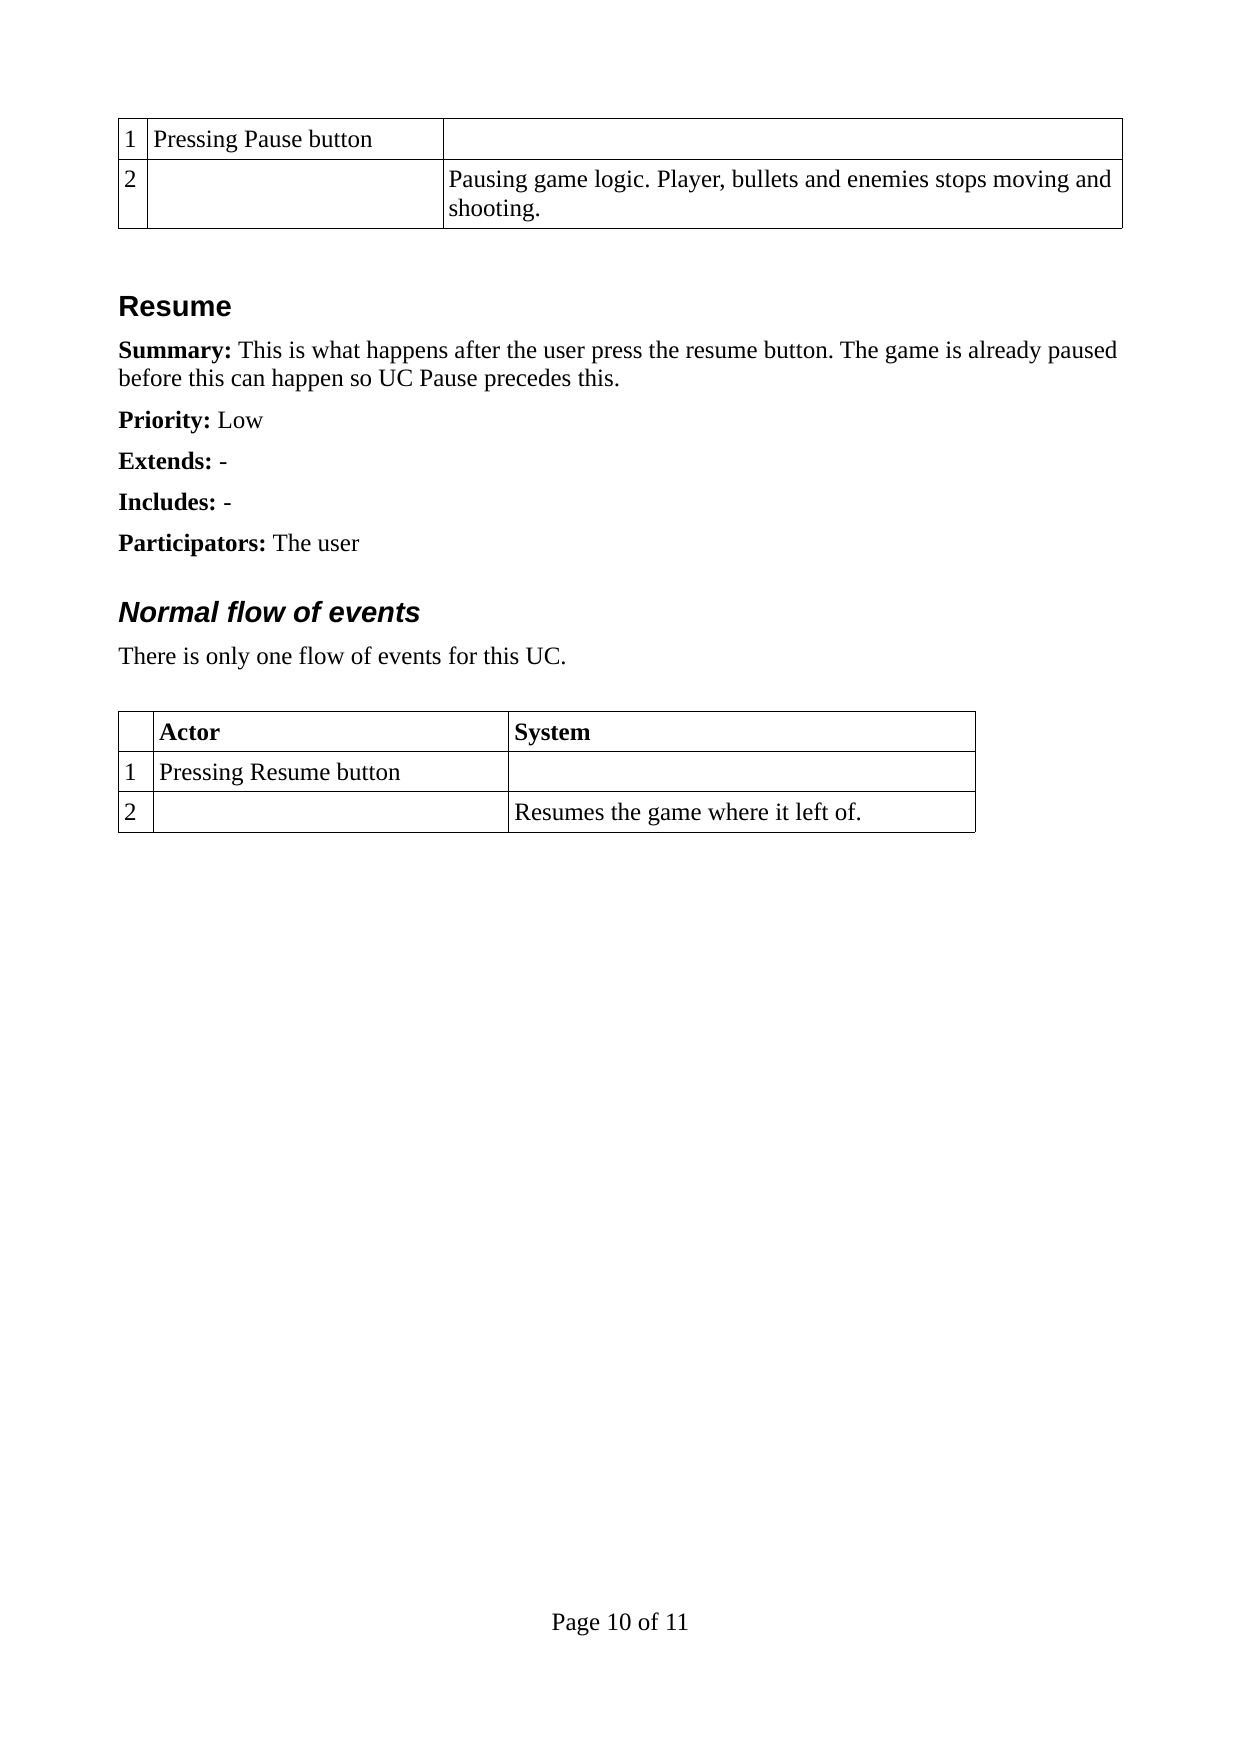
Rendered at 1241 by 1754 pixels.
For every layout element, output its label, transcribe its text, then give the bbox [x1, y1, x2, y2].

text There is only one flow of events for this UC. [118, 641, 1122, 669]
table_cell 1 [119, 119, 147, 158]
text Priority: Low [118, 405, 1122, 433]
table_cell 2 [119, 792, 153, 832]
table_header Actor [154, 712, 508, 751]
text Participators: The user [118, 528, 1122, 557]
table_header [119, 712, 153, 751]
table_cell Pausing game logic. Player, bullets and enemies stops moving and shooting. [444, 160, 1122, 227]
table_cell Pressing Pause button [148, 119, 443, 158]
table_header System [509, 712, 975, 751]
subtitle Resume [118, 289, 1122, 322]
table_cell 2 [119, 160, 147, 227]
table_cell [509, 752, 975, 791]
table_cell [148, 160, 443, 227]
table_cell Resumes the game where it left of. [509, 792, 975, 832]
text Extends: - [118, 446, 1122, 475]
subtitle Normal flow of events [118, 595, 1122, 628]
table_cell Pressing Resume button [154, 752, 508, 791]
table_cell 1 [119, 752, 153, 791]
table_cell [444, 119, 1122, 158]
text Includes: - [118, 487, 1122, 516]
text Summary: This is what happens after the user press the resume button. The game is already paused before this can happen so UC Pause precedes this. [118, 335, 1122, 392]
table_cell [154, 792, 508, 832]
